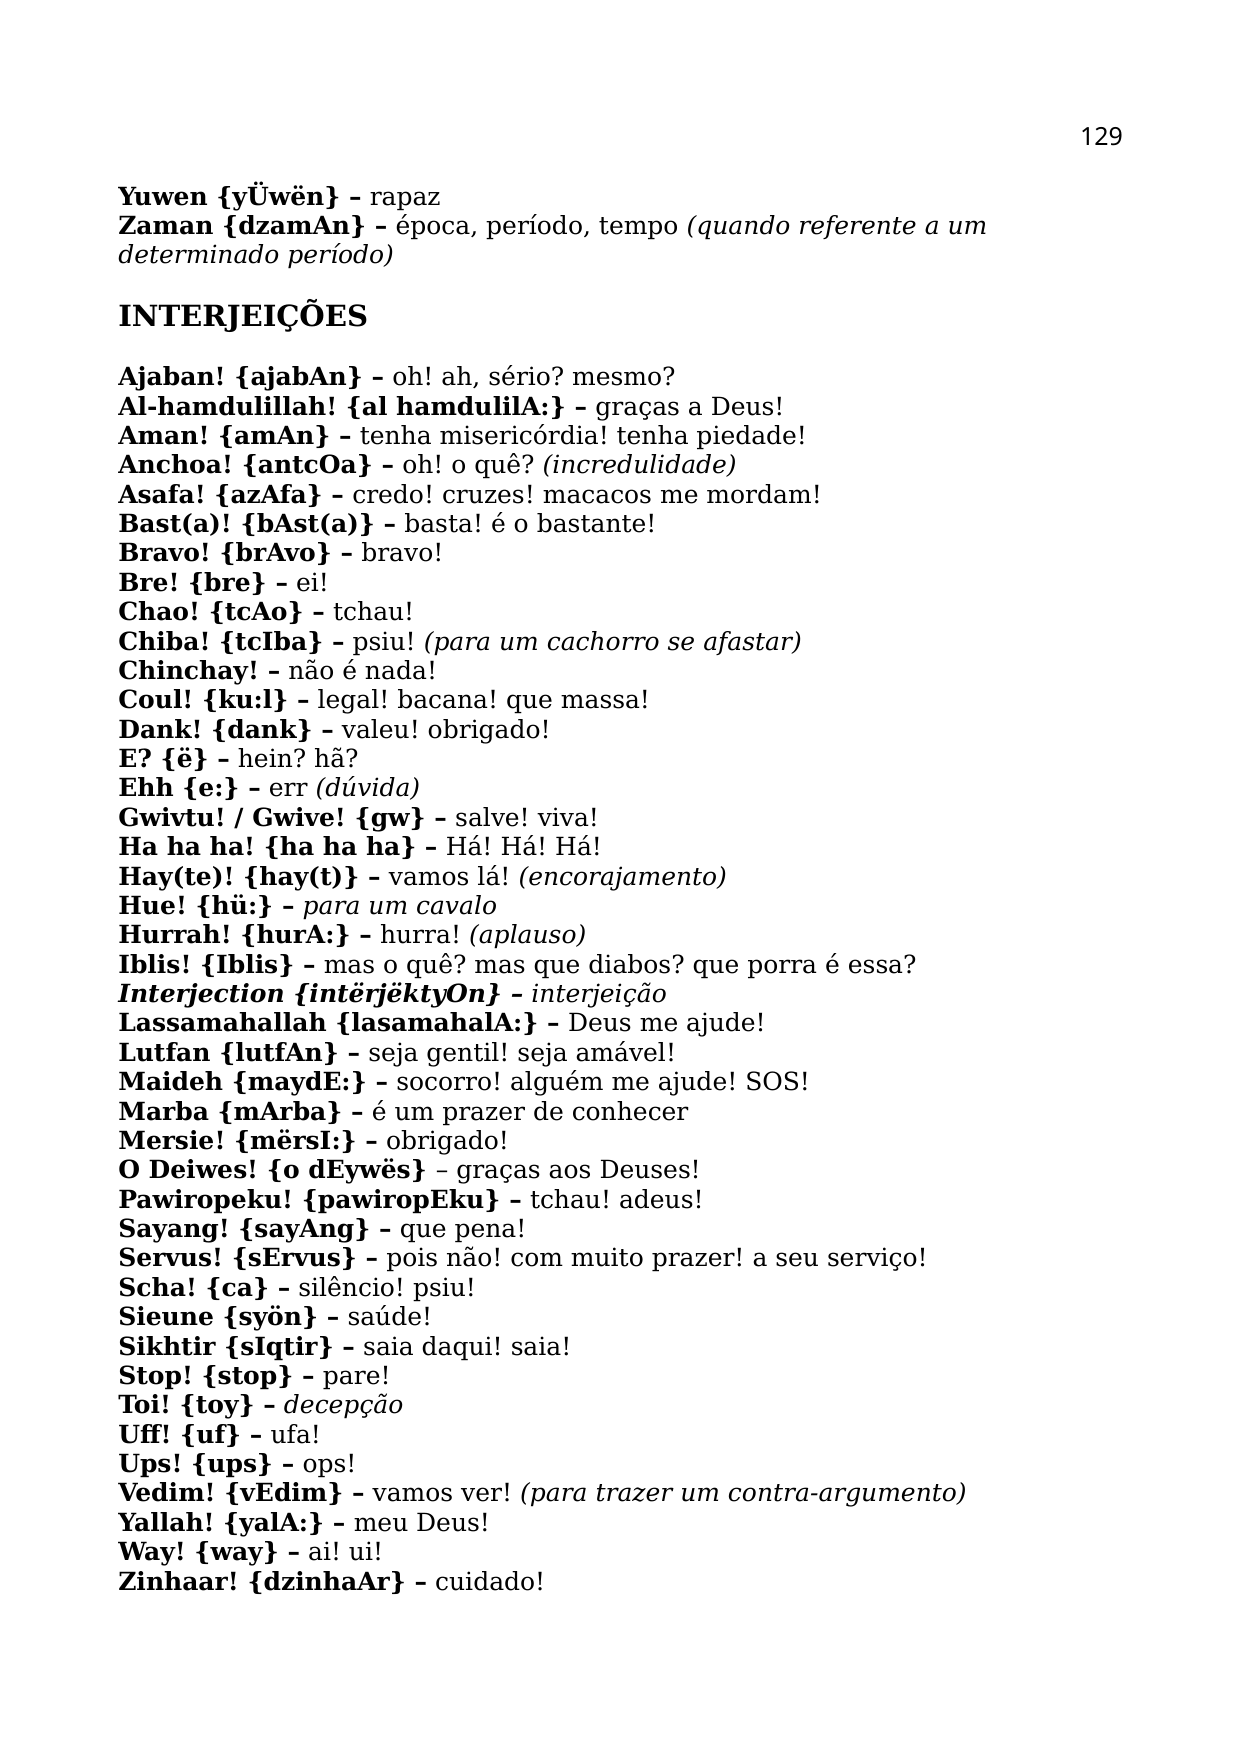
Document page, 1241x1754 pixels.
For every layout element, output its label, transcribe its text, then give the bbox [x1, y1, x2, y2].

text Lutfan {lutfAn} – seja gentil! seja amável! [118, 1038, 1123, 1067]
text Ups! {ups} – ops! [118, 1449, 1123, 1478]
text Anchoa! {antcOa} – oh! o quê? (incredulidade) [118, 450, 1123, 480]
text Zinhaar! {dzinhaAr} – cuidado! [118, 1567, 1123, 1596]
text Way! {way} – ai! ui! [118, 1537, 1123, 1567]
subtitle INTERJEIÇÕES [118, 299, 1123, 333]
text Bast(a)! {bAst(a)} – basta! é o bastante! [118, 509, 1123, 538]
text Mersie! {mërsI:} – obrigado! [118, 1126, 1123, 1155]
text Zaman {dzamAn} – época, período, tempo (quando referente a um determinado período) [118, 211, 1123, 269]
text Sikhtir {sIqtir} – saia daqui! saia! [118, 1332, 1123, 1361]
text Vedim! {vEdim} – vamos ver! (para trazer um contra-argumento) [118, 1478, 1123, 1508]
text Aman! {amAn} – tenha misericórdia! tenha piedade! [118, 421, 1123, 450]
text Maideh {maydE:} – socorro! alguém me ajude! SOS! [118, 1067, 1123, 1097]
text O Deiwes! {o dEywës} – graças aos Deuses! [118, 1155, 1123, 1185]
text Hurrah! {hurA:} – hurra! (aplauso) [118, 920, 1123, 950]
text Scha! {ca} – silêncio! psiu! [118, 1273, 1123, 1302]
text Toi! {toy} – decepção [118, 1390, 1123, 1420]
text Ajaban! {ajabAn} – oh! ah, sério? mesmo? [118, 362, 1123, 392]
text Chao! {tcAo} – tchau! [118, 597, 1123, 627]
text Iblis! {Iblis} – mas o quê? mas que diabos? que porra é essa? [118, 950, 1123, 979]
text Interjection {intërjëktyOn} – interjeição [118, 979, 1123, 1008]
text Sieune {syön} – saúde! [118, 1302, 1123, 1332]
text Asafa! {azAfa} – credo! cruzes! macacos me mordam! [118, 480, 1123, 509]
text E? {ë} – hein? hã? [118, 744, 1123, 773]
text Bre! {bre} – ei! [118, 568, 1123, 597]
text Servus! {sErvus} – pois não! com muito prazer! a seu serviço! [118, 1243, 1123, 1273]
text Hue! {hü:} – para um cavalo [118, 891, 1123, 920]
text Sayang! {sayAng} – que pena! [118, 1214, 1123, 1243]
text Bravo! {brAvo} – bravo! [118, 538, 1123, 568]
text Dank! {dank} – valeu! obrigado! [118, 715, 1123, 744]
text Yallah! {yalA:} – meu Deus! [118, 1508, 1123, 1537]
text Ha ha ha! {ha ha ha} – Há! Há! Há! [118, 832, 1123, 862]
text Ehh {e:} – err (dúvida) [118, 773, 1123, 803]
text Uff! {uf} – ufa! [118, 1420, 1123, 1449]
text Yuwen {yÜwën} – rapaz [118, 182, 1123, 211]
text Stop! {stop} – pare! [118, 1361, 1123, 1390]
text Pawiropeku! {pawiropEku} – tchau! adeus! [118, 1185, 1123, 1214]
text Hay(te)! {hay(t)} – vamos lá! (encorajamento) [118, 862, 1123, 891]
text Chinchay! – não é nada! [118, 656, 1123, 685]
text Gwivtu! / Gwive! {gw} – salve! viva! [118, 803, 1123, 832]
text Al-hamdulillah! {al hamdulilA:} – graças a Deus! [118, 392, 1123, 421]
text Coul! {ku:l} – legal! bacana! que massa! [118, 685, 1123, 715]
text Marba {mArba} – é um prazer de conhecer [118, 1097, 1123, 1126]
text Chiba! {tcIba} – psiu! (para um cachorro se afastar) [118, 627, 1123, 656]
text Lassamahallah {lasamahalA:} – Deus me ajude! [118, 1008, 1123, 1038]
